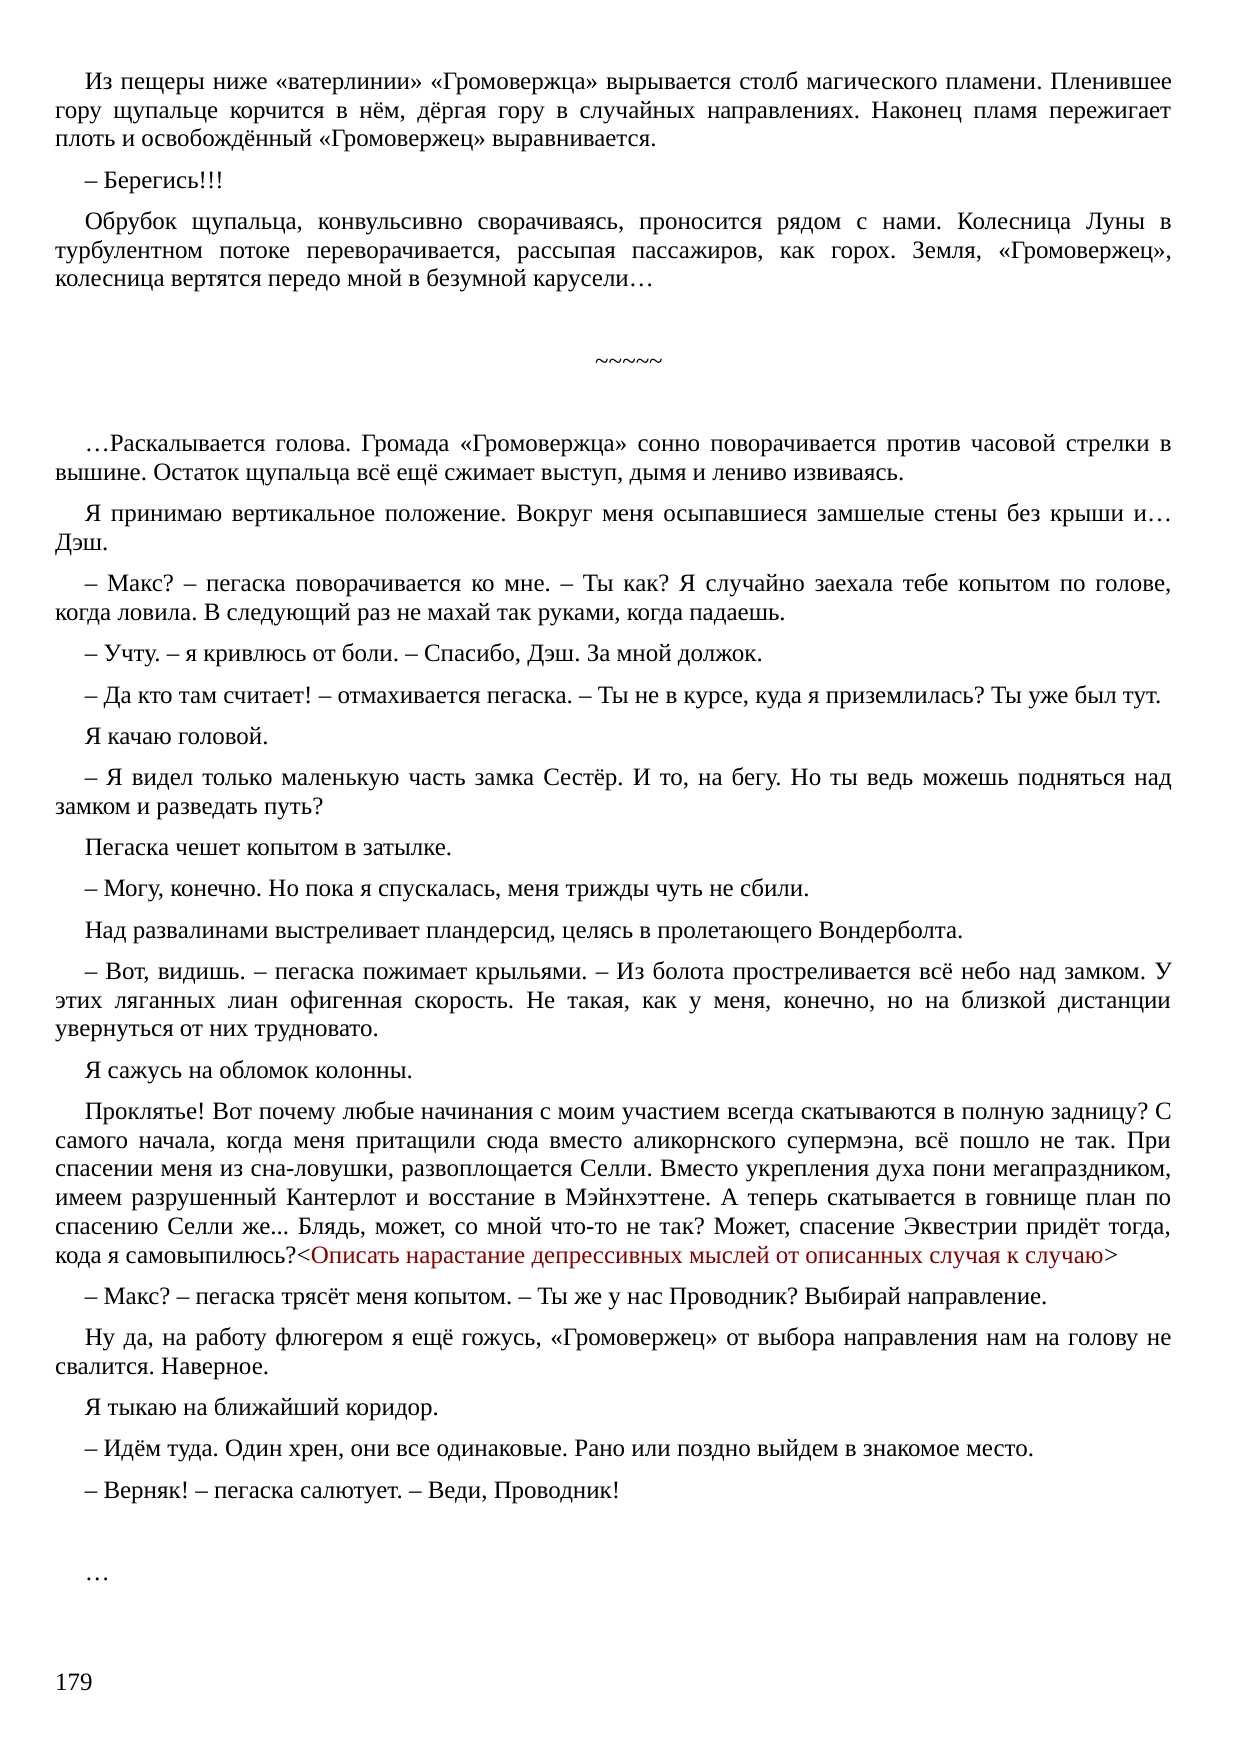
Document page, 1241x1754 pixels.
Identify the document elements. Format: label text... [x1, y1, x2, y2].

text Проклятье! Вот почему любые начинания с моим участием всегда скатываются в полную задницу? С самого начала, когда меня притащили сюда вместо аликорнского супермэна, всё пошло не так. При спасении меня из сна-ловушки, развоплощается Селли. Вместо укрепления духа пони мегапраздником, имеем разрушенный Кантерлот и восстание в Мэйнхэттене. А теперь скатывается в говнище план по спасению Селли же... Блядь, может, со мной что-то не так? Может, спасение Эквестрии придёт тогда, кода я самовыпилюсь?<Описать нарастание депрессивных мыслей от описанных случая к случаю> [55, 1096, 1173, 1268]
text – Идём туда. Один хрен, они все одинаковые. Рано или поздно выйдем в знакомое место. [55, 1433, 1173, 1462]
text – Верняк! – пегаска салютует. – Веди, Проводник! [55, 1475, 1173, 1503]
text – Я видел только маленькую часть замка Сестёр. И то, на бегу. Но ты ведь можешь подняться над замком и разведать путь? [55, 762, 1173, 820]
text – Берегись!!! [55, 165, 1173, 193]
text Я тыкаю на ближайший коридор. [55, 1392, 1173, 1421]
text Обрубок щупальца, конвульсивно сворачиваясь, проносится рядом с нами. Колесница Луны в турбулентном потоке переворачивается, рассыпая пассажиров, как горох. Земля, «Громовержец», колесница вертятся передо мной в безумной карусели… [55, 206, 1173, 292]
text – Да кто там считает! – отмахивается пегаска. – Ты не в курсе, куда я приземлилась? Ты уже был тут. [55, 680, 1173, 708]
text Ну да, на работу флюгером я ещё гожусь, «Громовержец» от выбора направления нам на голову не свалится. Наверное. [55, 1322, 1173, 1380]
text – Макс? – пегаска трясёт меня копытом. – Ты же у нас Проводник? Выбирай направление. [55, 1281, 1173, 1310]
text Я принимаю вертикальное положение. Вокруг меня осыпавшиеся замшелые стены без крыши и… Дэш. [55, 498, 1173, 556]
text Пегаска чешет копытом в затылке. [55, 832, 1173, 861]
text Над развалинами выстреливает пландерсид, целясь в пролетающего Вондерболта. [55, 915, 1173, 943]
text – Учту. – я кривлюсь от боли. – Спасибо, Дэш. За мной должок. [55, 638, 1173, 667]
text ~~~~~ [55, 346, 1173, 375]
text Из пещеры ниже «ватерлинии» «Громовержца» вырывается столб магического пламени. Пленившее гору щупальце корчится в нём, дёргая гору в случайных направлениях. Наконец пламя пережигает плоть и освобождённый «Громовержец» выравнивается. [55, 66, 1173, 152]
text – Могу, конечно. Но пока я спускалась, меня трижды чуть не сбили. [55, 873, 1173, 902]
text Я качаю головой. [55, 721, 1173, 750]
text Я сажусь на обломок колонны. [55, 1055, 1173, 1083]
text … [55, 1557, 1173, 1586]
text …Раскалывается голова. Громада «Громовержца» сонно поворачивается против часовой стрелки в вышине. Остаток щупальца всё ещё сжимает выступ, дымя и лениво извиваясь. [55, 428, 1173, 486]
text – Вот, видишь. – пегаска пожимает крыльями. – Из болота простреливается всё небо над замком. У этих ляганных лиан офигенная скорость. Не такая, как у меня, конечно, но на близкой дистанции увернуться от них трудновато. [55, 956, 1173, 1042]
text – Макс? – пегаска поворачивается ко мне. – Ты как? Я случайно заехала тебе копытом по голове, когда ловила. В следующий раз не махай так руками, когда падаешь. [55, 568, 1173, 626]
